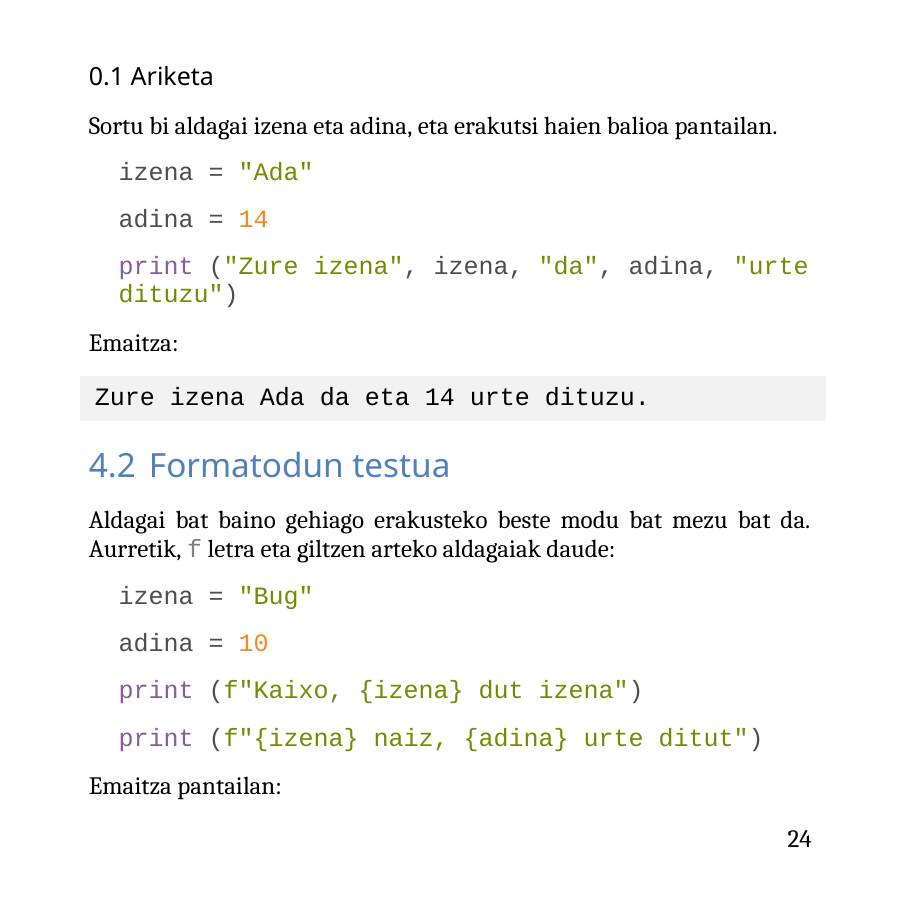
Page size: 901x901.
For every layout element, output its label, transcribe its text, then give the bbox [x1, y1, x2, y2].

text print ("Zure izena", izena, "da", adina, "urte dituzu") [118, 253, 811, 310]
text print (f"{izena} naiz, {adina} urte ditut") [118, 725, 811, 753]
text izena = "Ada" [118, 159, 811, 188]
text Emaitza pantailan: [89, 772, 811, 801]
text Aldagai bat baino gehiago erakusteko beste modu bat mezu bat da. Aurretik, f letra eta giltzen arteko aldagaiak daude: [89, 506, 811, 565]
text print (f"Kaixo, {izena} dut izena") [118, 678, 811, 706]
text Sortu bi aldagai izena eta adina, eta erakutsi haien balioa pantailan. [89, 112, 811, 141]
text 0.1 Ariketa [89, 59, 811, 93]
text adina = 10 [118, 631, 811, 659]
text Emaitza: [89, 329, 811, 358]
text adina = 14 [118, 206, 811, 235]
text izena = "Bug" [118, 584, 811, 612]
text Zure izena Ada da eta 14 urte dituzu. [86, 383, 820, 415]
subtitle Formatodun testua [89, 442, 811, 488]
